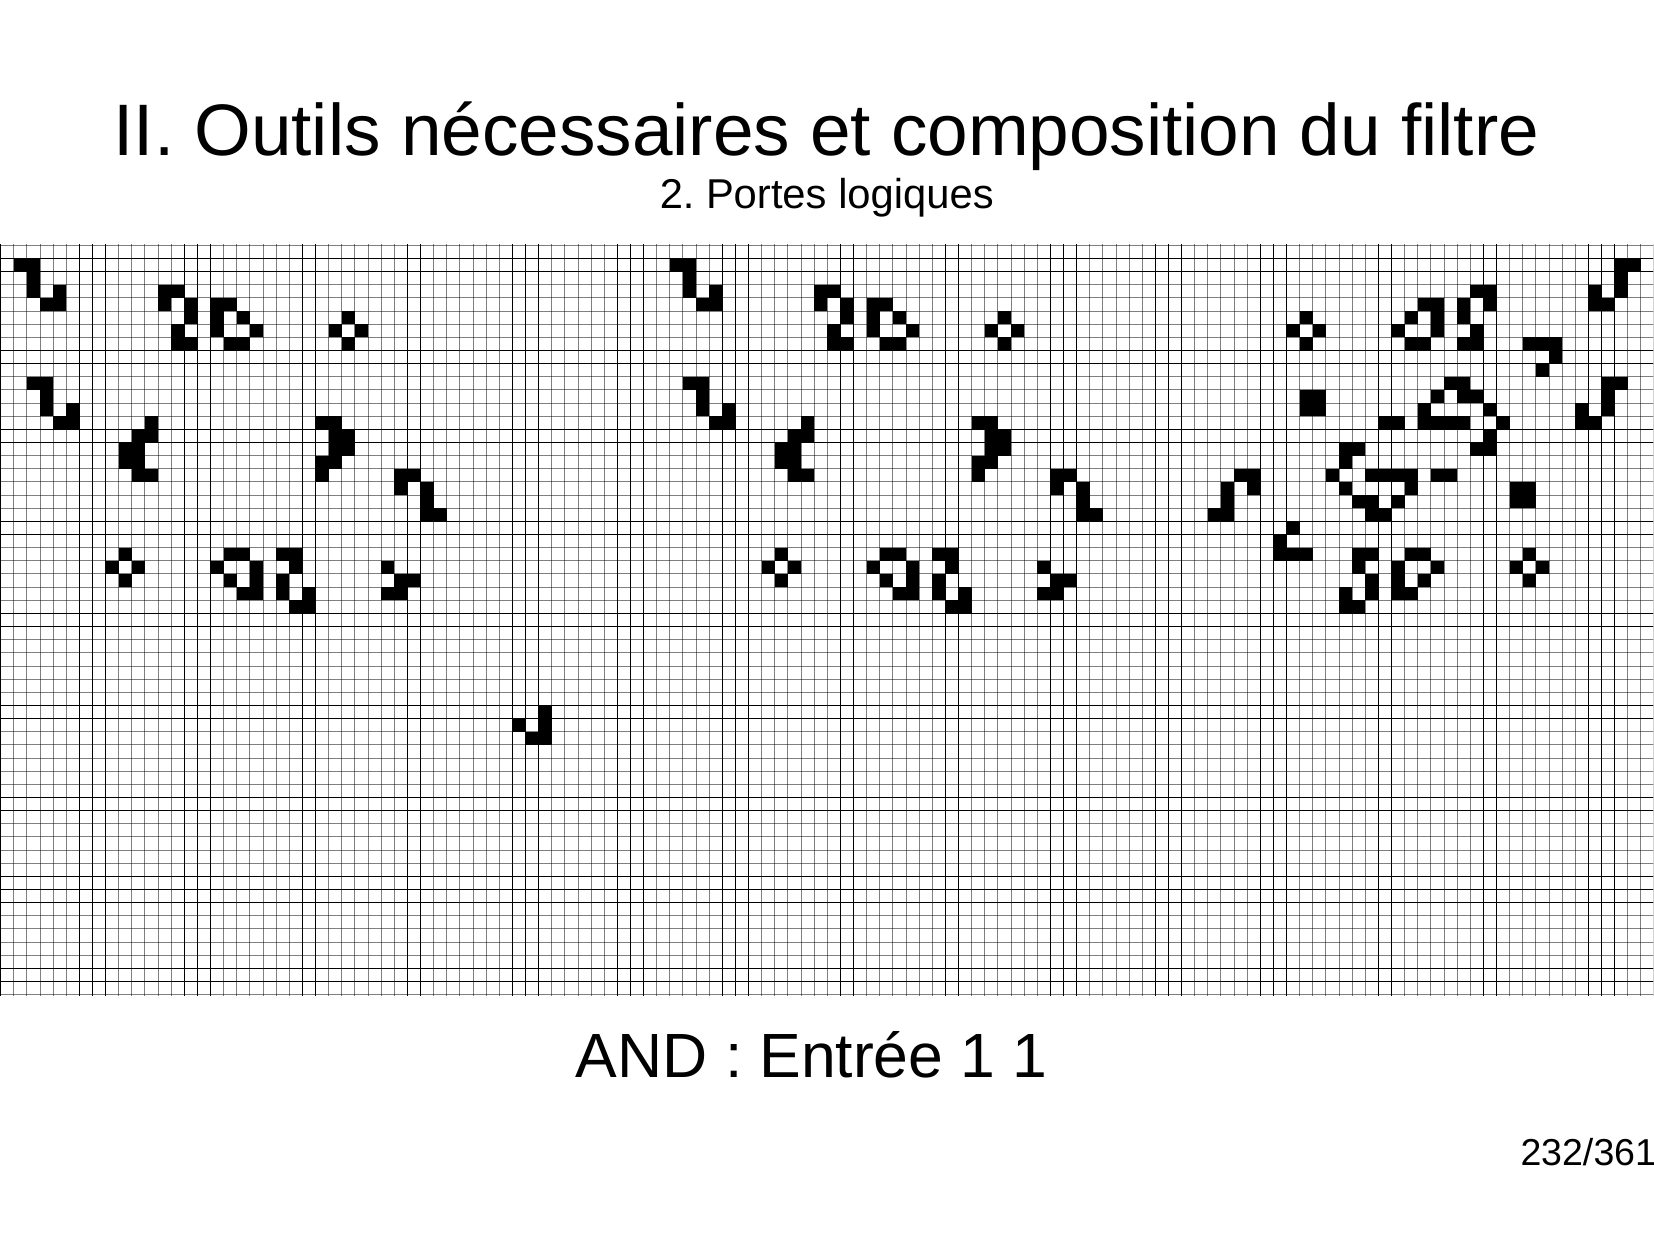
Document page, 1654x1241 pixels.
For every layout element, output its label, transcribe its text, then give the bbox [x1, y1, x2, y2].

text_box <number>/361 [1505, 1124, 1654, 1182]
text_box AND : Entrée 1 1 [561, 1013, 1063, 1099]
picture [0, 244, 1654, 996]
title II. Outils nécessaires et composition du filtre 2. Portes logiques [82, 49, 1571, 257]
